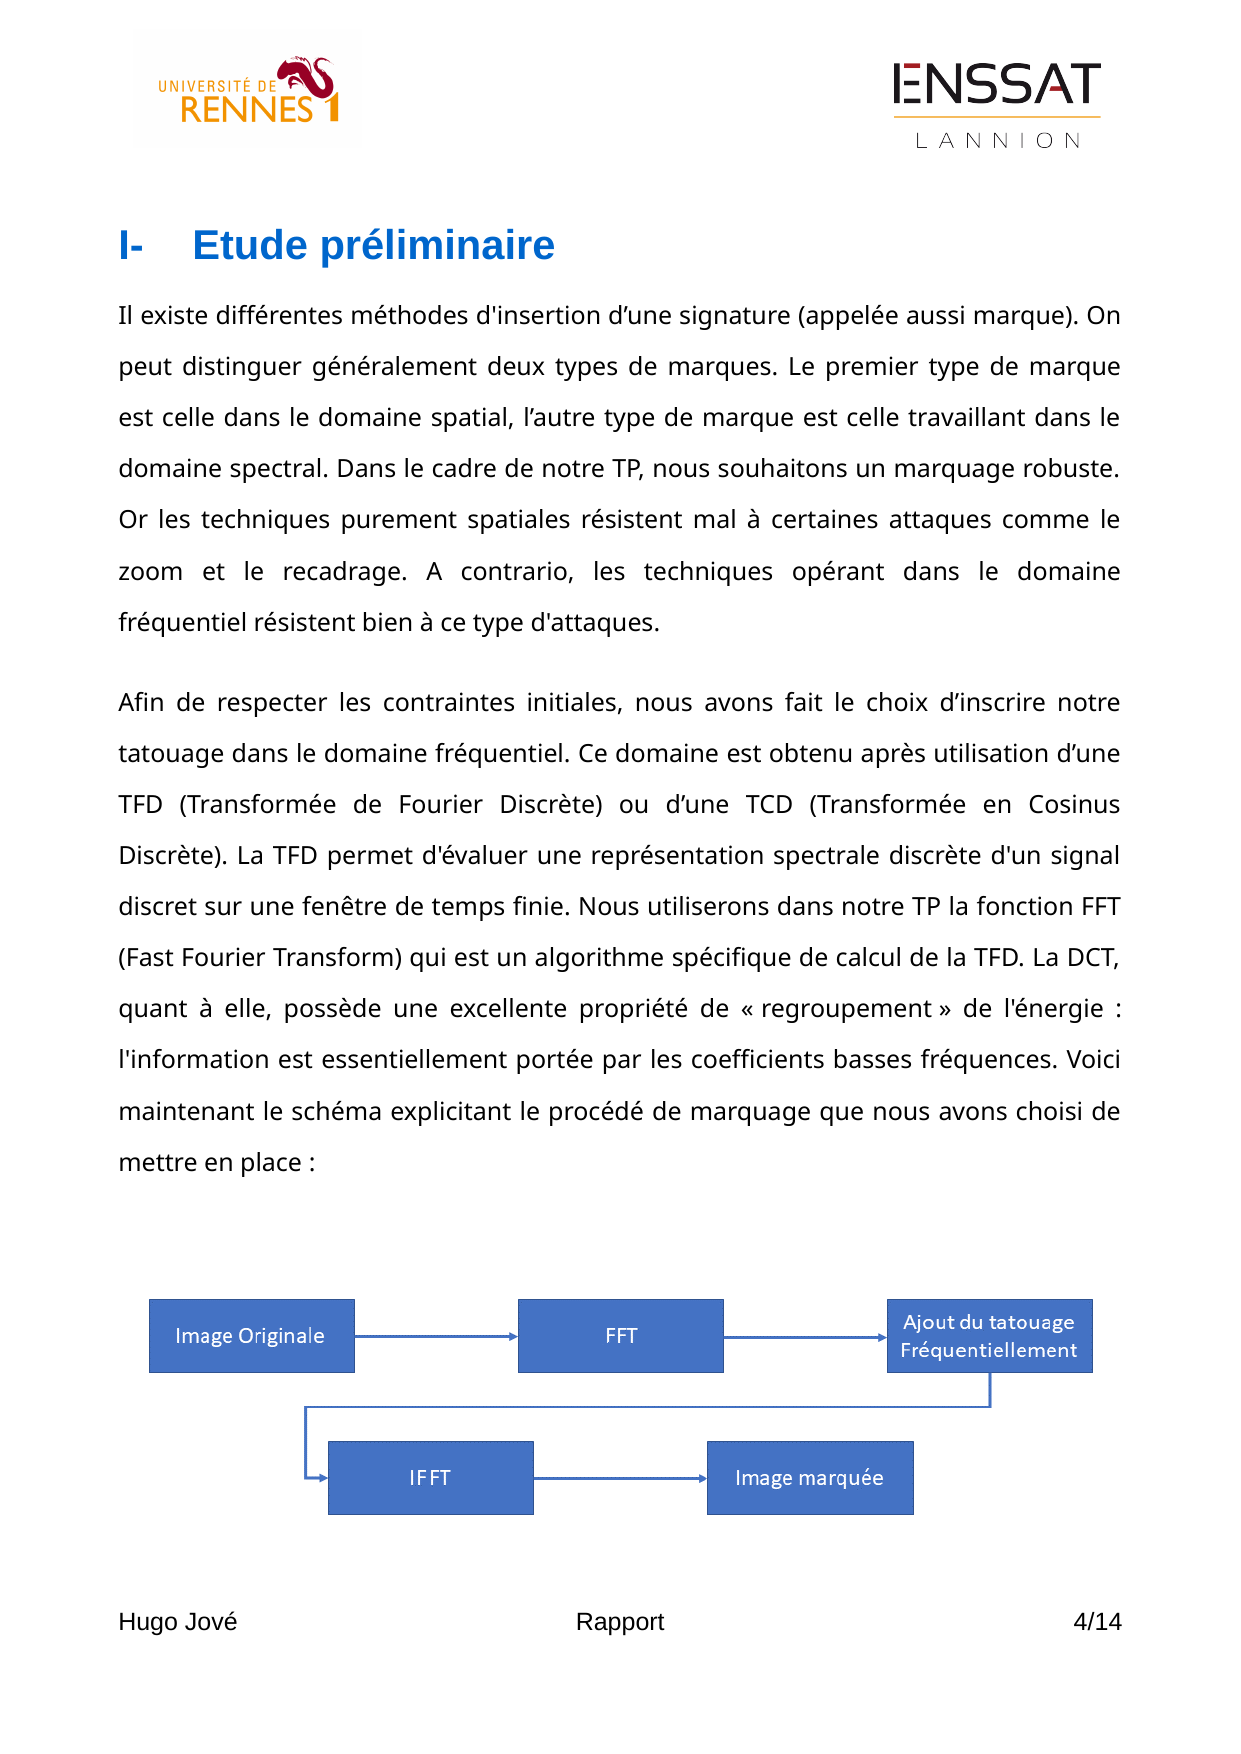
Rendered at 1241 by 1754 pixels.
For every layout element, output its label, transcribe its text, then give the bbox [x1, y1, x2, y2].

picture [133, 29, 363, 148]
subtitle Etude préliminaire [118, 221, 1122, 268]
picture [894, 63, 1101, 148]
text Il existe différentes méthodes d'insertion d’une signature (appelée aussi marque). On peut distinguer généralement deux types de marques. Le premier type de marque est celle dans le domaine spatial, l’autre type de marque est celle travaillant dans le domaine spectral. Dans le cadre de notre TP, nous souhaitons un marquage robuste. Or les techniques purement spatiales résistent mal à certaines attaques comme le zoom et le recadrage. A contrario, les techniques opérant dans le domaine fréquentiel résistent bien à ce type d'attaques. [118, 298, 1122, 638]
text Afin de respecter les contraintes initiales, nous avons fait le choix d’inscrire notre tatouage dans le domaine fréquentiel. Ce domaine est obtenu après utilisation d’une TFD (Transformée de Fourier Discrète) ou d’une TCD (Transformée en Cosinus Discrète). La TFD permet d'évaluer une représentation spectrale discrète d'un signal discret sur une fenêtre de temps finie. Nous utiliserons dans notre TP la fonction FFT (Fast Fourier Transform) qui est un algorithme spécifique de calcul de la TFD. La DCT, quant à elle, possède une excellente propriété de « regroupement » de l'énergie : l'information est essentiellement portée par les coefficients basses fréquences. Voici maintenant le schéma explicitant le procédé de marquage que nous avons choisi de mettre en place : [118, 685, 1122, 1178]
picture [124, 1267, 1129, 1546]
